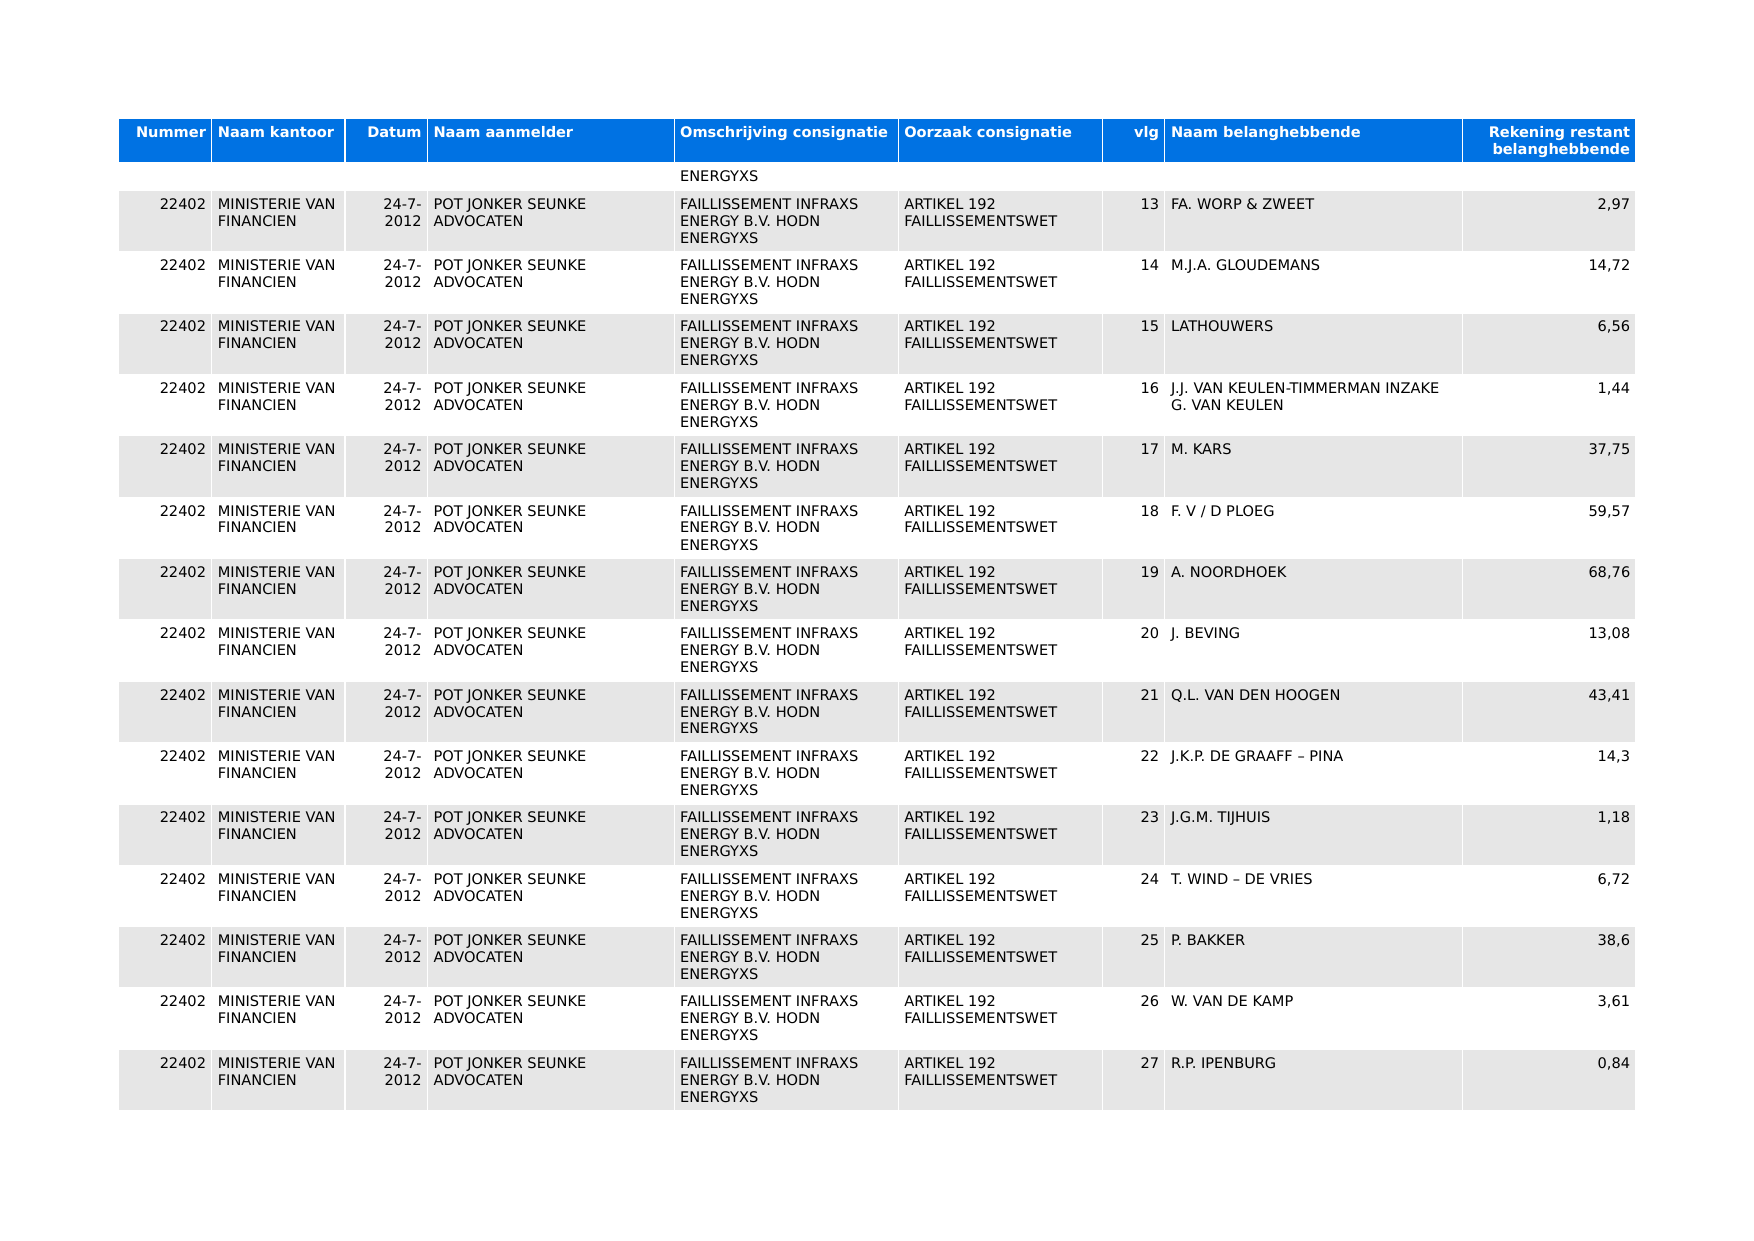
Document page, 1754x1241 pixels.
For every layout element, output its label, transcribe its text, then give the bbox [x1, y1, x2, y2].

table_cell 24 [1103, 866, 1164, 926]
table_cell 24-7-2012 [346, 314, 427, 374]
table_cell 3,61 [1463, 989, 1635, 1049]
table_cell ARTIKEL 192 FAILLISSEMENTSWET [899, 498, 1102, 558]
table_cell 22402 [119, 498, 211, 558]
table_cell [119, 164, 211, 190]
table_cell POT JONKER SEUNKE ADVOCATEN [428, 743, 674, 803]
table_cell MINISTERIE VAN FINANCIEN [212, 866, 344, 926]
table_cell 18 [1103, 498, 1164, 558]
table_cell [1463, 164, 1635, 190]
table_cell LATHOUWERS [1165, 314, 1462, 374]
table_cell MINISTERIE VAN FINANCIEN [212, 314, 344, 374]
table_cell 22402 [119, 927, 211, 987]
table_cell ARTIKEL 192 FAILLISSEMENTSWET [899, 682, 1102, 742]
table_header Naam aanmelder [428, 119, 674, 162]
table_cell POT JONKER SEUNKE ADVOCATEN [428, 682, 674, 742]
table_cell A. NOORDHOEK [1165, 559, 1462, 619]
table_cell 25 [1103, 927, 1164, 987]
table_cell POT JONKER SEUNKE ADVOCATEN [428, 375, 674, 435]
table_cell FAILLISSEMENT INFRAXS ENERGY B.V. HODN ENERGYXS [675, 620, 898, 681]
table_cell FAILLISSEMENT INFRAXS ENERGY B.V. HODN ENERGYXS [675, 866, 898, 926]
table_cell MINISTERIE VAN FINANCIEN [212, 682, 344, 742]
table_cell 20 [1103, 620, 1164, 681]
table_cell 26 [1103, 989, 1164, 1049]
table_cell 22402 [119, 743, 211, 803]
table_cell 22402 [119, 805, 211, 865]
table_cell ARTIKEL 192 FAILLISSEMENTSWET [899, 191, 1102, 251]
table_cell 22402 [119, 191, 211, 251]
table_cell FA. WORP & ZWEET [1165, 191, 1462, 251]
table_cell T. WIND – DE VRIES [1165, 866, 1462, 926]
table_header vlg [1103, 119, 1164, 162]
table_cell 22402 [119, 620, 211, 681]
table_cell FAILLISSEMENT INFRAXS ENERGY B.V. HODN ENERGYXS [675, 314, 898, 374]
table_cell [428, 164, 674, 190]
table_cell 24-7-2012 [346, 805, 427, 865]
table_cell 24-7-2012 [346, 559, 427, 619]
table_cell J.J. VAN KEULEN-TIMMERMAN INZAKE G. VAN KEULEN [1165, 375, 1462, 435]
table_cell 13 [1103, 191, 1164, 251]
table_cell ARTIKEL 192 FAILLISSEMENTSWET [899, 1050, 1102, 1110]
table_header Omschrijving consignatie [675, 119, 898, 162]
table_cell J.K.P. DE GRAAFF – PINA [1165, 743, 1462, 803]
table_cell MINISTERIE VAN FINANCIEN [212, 620, 344, 681]
table_cell MINISTERIE VAN FINANCIEN [212, 436, 344, 497]
table_cell POT JONKER SEUNKE ADVOCATEN [428, 805, 674, 865]
table_cell MINISTERIE VAN FINANCIEN [212, 989, 344, 1049]
table_cell FAILLISSEMENT INFRAXS ENERGY B.V. HODN ENERGYXS [675, 927, 898, 987]
table_cell 15 [1103, 314, 1164, 374]
table_cell 13,08 [1463, 620, 1635, 681]
table_cell 22402 [119, 436, 211, 497]
table_cell 0,84 [1463, 1050, 1635, 1110]
table_cell 24-7-2012 [346, 743, 427, 803]
table_cell 22 [1103, 743, 1164, 803]
table_cell ARTIKEL 192 FAILLISSEMENTSWET [899, 805, 1102, 865]
table_cell POT JONKER SEUNKE ADVOCATEN [428, 191, 674, 251]
table_cell 22402 [119, 375, 211, 435]
table_cell ARTIKEL 192 FAILLISSEMENTSWET [899, 989, 1102, 1049]
table_cell 22402 [119, 682, 211, 742]
table_cell 27 [1103, 1050, 1164, 1110]
table_cell FAILLISSEMENT INFRAXS ENERGY B.V. HODN ENERGYXS [675, 682, 898, 742]
table_cell ARTIKEL 192 FAILLISSEMENTSWET [899, 866, 1102, 926]
table_cell 24-7-2012 [346, 252, 427, 313]
table_cell FAILLISSEMENT INFRAXS ENERGY B.V. HODN ENERGYXS [675, 436, 898, 497]
table_cell ARTIKEL 192 FAILLISSEMENTSWET [899, 559, 1102, 619]
table_cell 24-7-2012 [346, 436, 427, 497]
table_cell POT JONKER SEUNKE ADVOCATEN [428, 620, 674, 681]
table_cell MINISTERIE VAN FINANCIEN [212, 927, 344, 987]
table_cell MINISTERIE VAN FINANCIEN [212, 1050, 344, 1110]
table_cell POT JONKER SEUNKE ADVOCATEN [428, 314, 674, 374]
table_cell Q.L. VAN DEN HOOGEN [1165, 682, 1462, 742]
table_cell 14 [1103, 252, 1164, 313]
table_cell F. V / D PLOEG [1165, 498, 1462, 558]
table_cell FAILLISSEMENT INFRAXS ENERGY B.V. HODN ENERGYXS [675, 559, 898, 619]
table_cell ARTIKEL 192 FAILLISSEMENTSWET [899, 252, 1102, 313]
table_cell ARTIKEL 192 FAILLISSEMENTSWET [899, 620, 1102, 681]
table_header Naam kantoor [212, 119, 344, 162]
table_cell [212, 164, 344, 190]
table_cell 17 [1103, 436, 1164, 497]
table_cell MINISTERIE VAN FINANCIEN [212, 375, 344, 435]
table_cell 24-7-2012 [346, 191, 427, 251]
table_cell FAILLISSEMENT INFRAXS ENERGY B.V. HODN ENERGYXS [675, 375, 898, 435]
table_cell ARTIKEL 192 FAILLISSEMENTSWET [899, 314, 1102, 374]
table_cell 22402 [119, 252, 211, 313]
table_cell J. BEVING [1165, 620, 1462, 681]
table_cell ARTIKEL 192 FAILLISSEMENTSWET [899, 375, 1102, 435]
table_cell 24-7-2012 [346, 1050, 427, 1110]
table_cell POT JONKER SEUNKE ADVOCATEN [428, 436, 674, 497]
table_cell MINISTERIE VAN FINANCIEN [212, 252, 344, 313]
table_header Naam belanghebbende [1165, 119, 1462, 162]
table_cell 24-7-2012 [346, 498, 427, 558]
table_cell [346, 164, 427, 190]
table_cell MINISTERIE VAN FINANCIEN [212, 498, 344, 558]
table_cell MINISTERIE VAN FINANCIEN [212, 805, 344, 865]
table_cell POT JONKER SEUNKE ADVOCATEN [428, 927, 674, 987]
table_cell 14,72 [1463, 252, 1635, 313]
table_cell ENERGYXS [675, 164, 898, 190]
table_cell 22402 [119, 559, 211, 619]
table_cell ARTIKEL 192 FAILLISSEMENTSWET [899, 743, 1102, 803]
table_cell FAILLISSEMENT INFRAXS ENERGY B.V. HODN ENERGYXS [675, 743, 898, 803]
table_cell FAILLISSEMENT INFRAXS ENERGY B.V. HODN ENERGYXS [675, 498, 898, 558]
table_cell POT JONKER SEUNKE ADVOCATEN [428, 252, 674, 313]
table_cell POT JONKER SEUNKE ADVOCATEN [428, 498, 674, 558]
table_cell MINISTERIE VAN FINANCIEN [212, 559, 344, 619]
table_cell POT JONKER SEUNKE ADVOCATEN [428, 559, 674, 619]
table_cell P. BAKKER [1165, 927, 1462, 987]
table_cell FAILLISSEMENT INFRAXS ENERGY B.V. HODN ENERGYXS [675, 1050, 898, 1110]
table_cell FAILLISSEMENT INFRAXS ENERGY B.V. HODN ENERGYXS [675, 191, 898, 251]
table_cell 59,57 [1463, 498, 1635, 558]
table_cell 22402 [119, 1050, 211, 1110]
table_cell 24-7-2012 [346, 682, 427, 742]
table_cell 16 [1103, 375, 1164, 435]
table_cell POT JONKER SEUNKE ADVOCATEN [428, 1050, 674, 1110]
table_cell MINISTERIE VAN FINANCIEN [212, 191, 344, 251]
table_cell [1103, 164, 1164, 190]
table_cell FAILLISSEMENT INFRAXS ENERGY B.V. HODN ENERGYXS [675, 252, 898, 313]
table_cell 23 [1103, 805, 1164, 865]
table_header Oorzaak consignatie [899, 119, 1102, 162]
table_cell 68,76 [1463, 559, 1635, 619]
table_cell 24-7-2012 [346, 620, 427, 681]
table_cell 24-7-2012 [346, 375, 427, 435]
table_cell M. KARS [1165, 436, 1462, 497]
table_cell W. VAN DE KAMP [1165, 989, 1462, 1049]
table_cell 37,75 [1463, 436, 1635, 497]
table_cell 43,41 [1463, 682, 1635, 742]
table_cell FAILLISSEMENT INFRAXS ENERGY B.V. HODN ENERGYXS [675, 805, 898, 865]
table_cell [899, 164, 1102, 190]
table_cell FAILLISSEMENT INFRAXS ENERGY B.V. HODN ENERGYXS [675, 989, 898, 1049]
table_cell 1,44 [1463, 375, 1635, 435]
table_cell R.P. IPENBURG [1165, 1050, 1462, 1110]
table_cell 22402 [119, 989, 211, 1049]
table_cell 22402 [119, 866, 211, 926]
table_cell 38,6 [1463, 927, 1635, 987]
table_cell 24-7-2012 [346, 866, 427, 926]
table_cell 14,3 [1463, 743, 1635, 803]
table_cell ARTIKEL 192 FAILLISSEMENTSWET [899, 436, 1102, 497]
table_cell M.J.A. GLOUDEMANS [1165, 252, 1462, 313]
table_cell J.G.M. TIJHUIS [1165, 805, 1462, 865]
table_cell [1165, 164, 1462, 190]
table_cell 21 [1103, 682, 1164, 742]
table_cell 24-7-2012 [346, 927, 427, 987]
table_cell MINISTERIE VAN FINANCIEN [212, 743, 344, 803]
table_cell ARTIKEL 192 FAILLISSEMENTSWET [899, 927, 1102, 987]
table_cell POT JONKER SEUNKE ADVOCATEN [428, 989, 674, 1049]
table_cell 6,72 [1463, 866, 1635, 926]
table_header Rekening restant belanghebbende [1463, 119, 1635, 162]
table_cell 6,56 [1463, 314, 1635, 374]
table_header Nummer [119, 119, 211, 162]
table_cell 2,97 [1463, 191, 1635, 251]
table_header Datum [346, 119, 427, 162]
table_cell 19 [1103, 559, 1164, 619]
table_cell 1,18 [1463, 805, 1635, 865]
table_cell 22402 [119, 314, 211, 374]
table_cell 24-7-2012 [346, 989, 427, 1049]
table_cell POT JONKER SEUNKE ADVOCATEN [428, 866, 674, 926]
